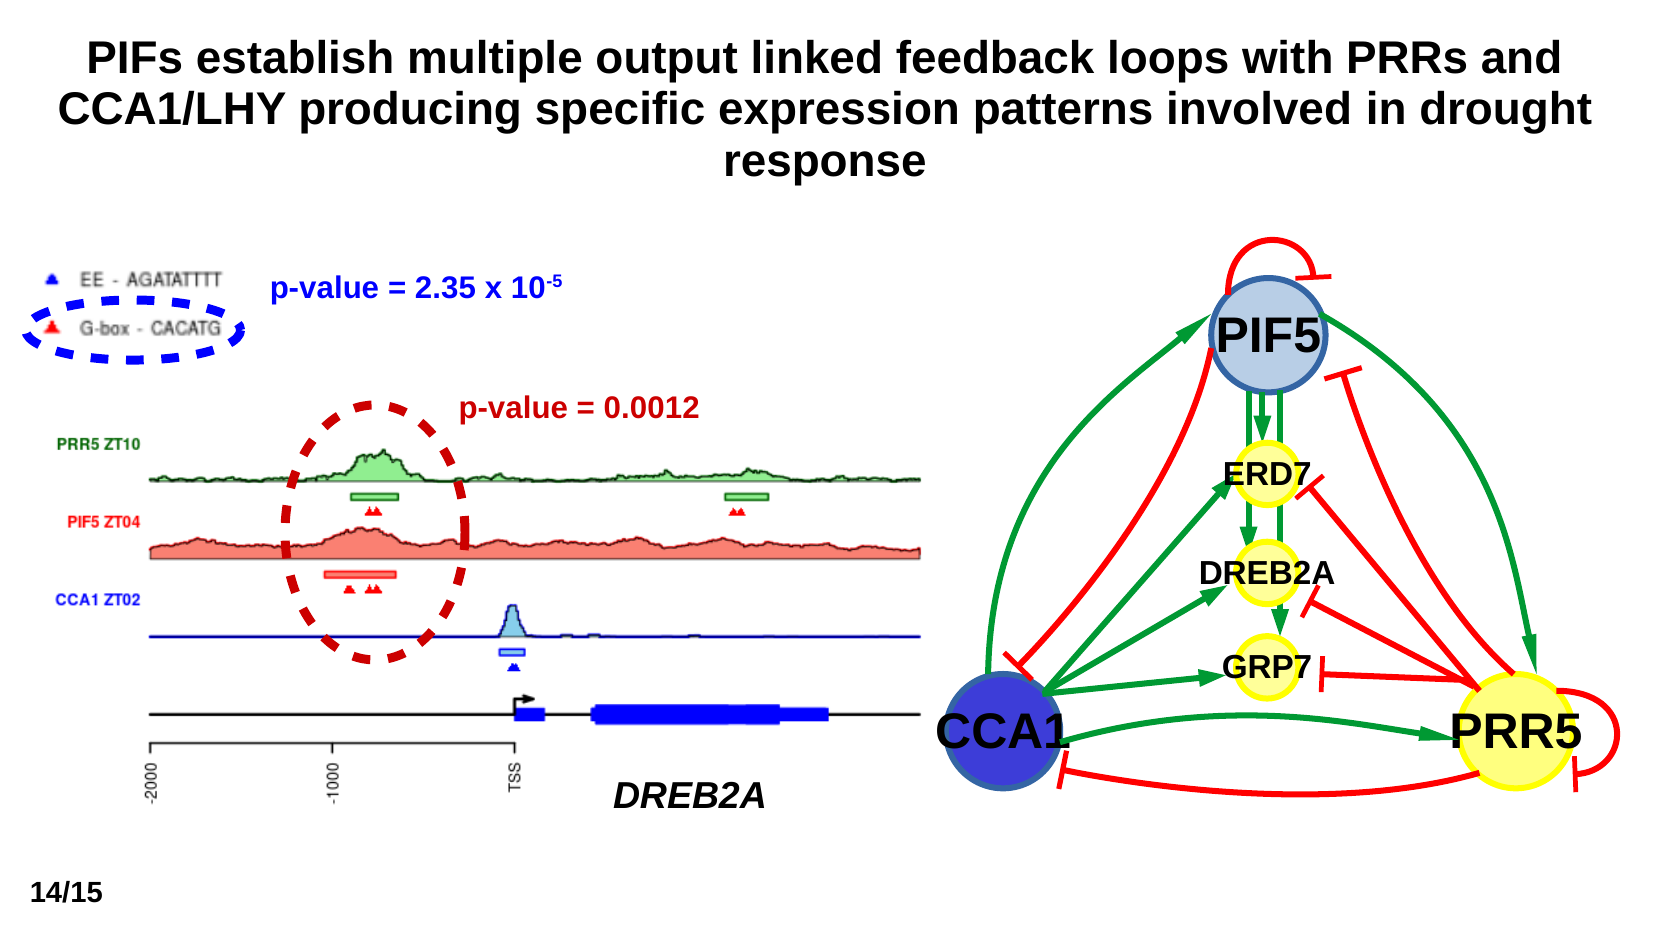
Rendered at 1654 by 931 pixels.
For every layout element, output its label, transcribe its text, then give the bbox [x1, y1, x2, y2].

text_box PIF5 [1211, 278, 1326, 393]
text_box PRR5 [1563, 719, 1573, 727]
text_box p-value = 0.0012 [435, 383, 751, 468]
text_box CCA1 [945, 673, 1058, 789]
picture [0, 257, 1012, 841]
text_box PRR5 [1460, 673, 1573, 789]
text_box p-value = 2.35 x 10-5 [255, 262, 616, 349]
text_box [25, 300, 241, 361]
text_box ERD7 [1236, 442, 1299, 506]
text_box 14/15 [15, 840, 121, 917]
picture [992, 552, 1012, 674]
text_box GRP7 [1236, 636, 1299, 699]
text_box DREB2A [1236, 541, 1299, 605]
text_box DREB2A [540, 765, 841, 826]
title PIFs establish multiple output linked feedback loops with PRRs and CCA1/LHY producing specific expression patterns involved in drought response [30, 0, 1621, 221]
text_box [285, 404, 466, 660]
text_box PRR5 [1460, 719, 1473, 730]
